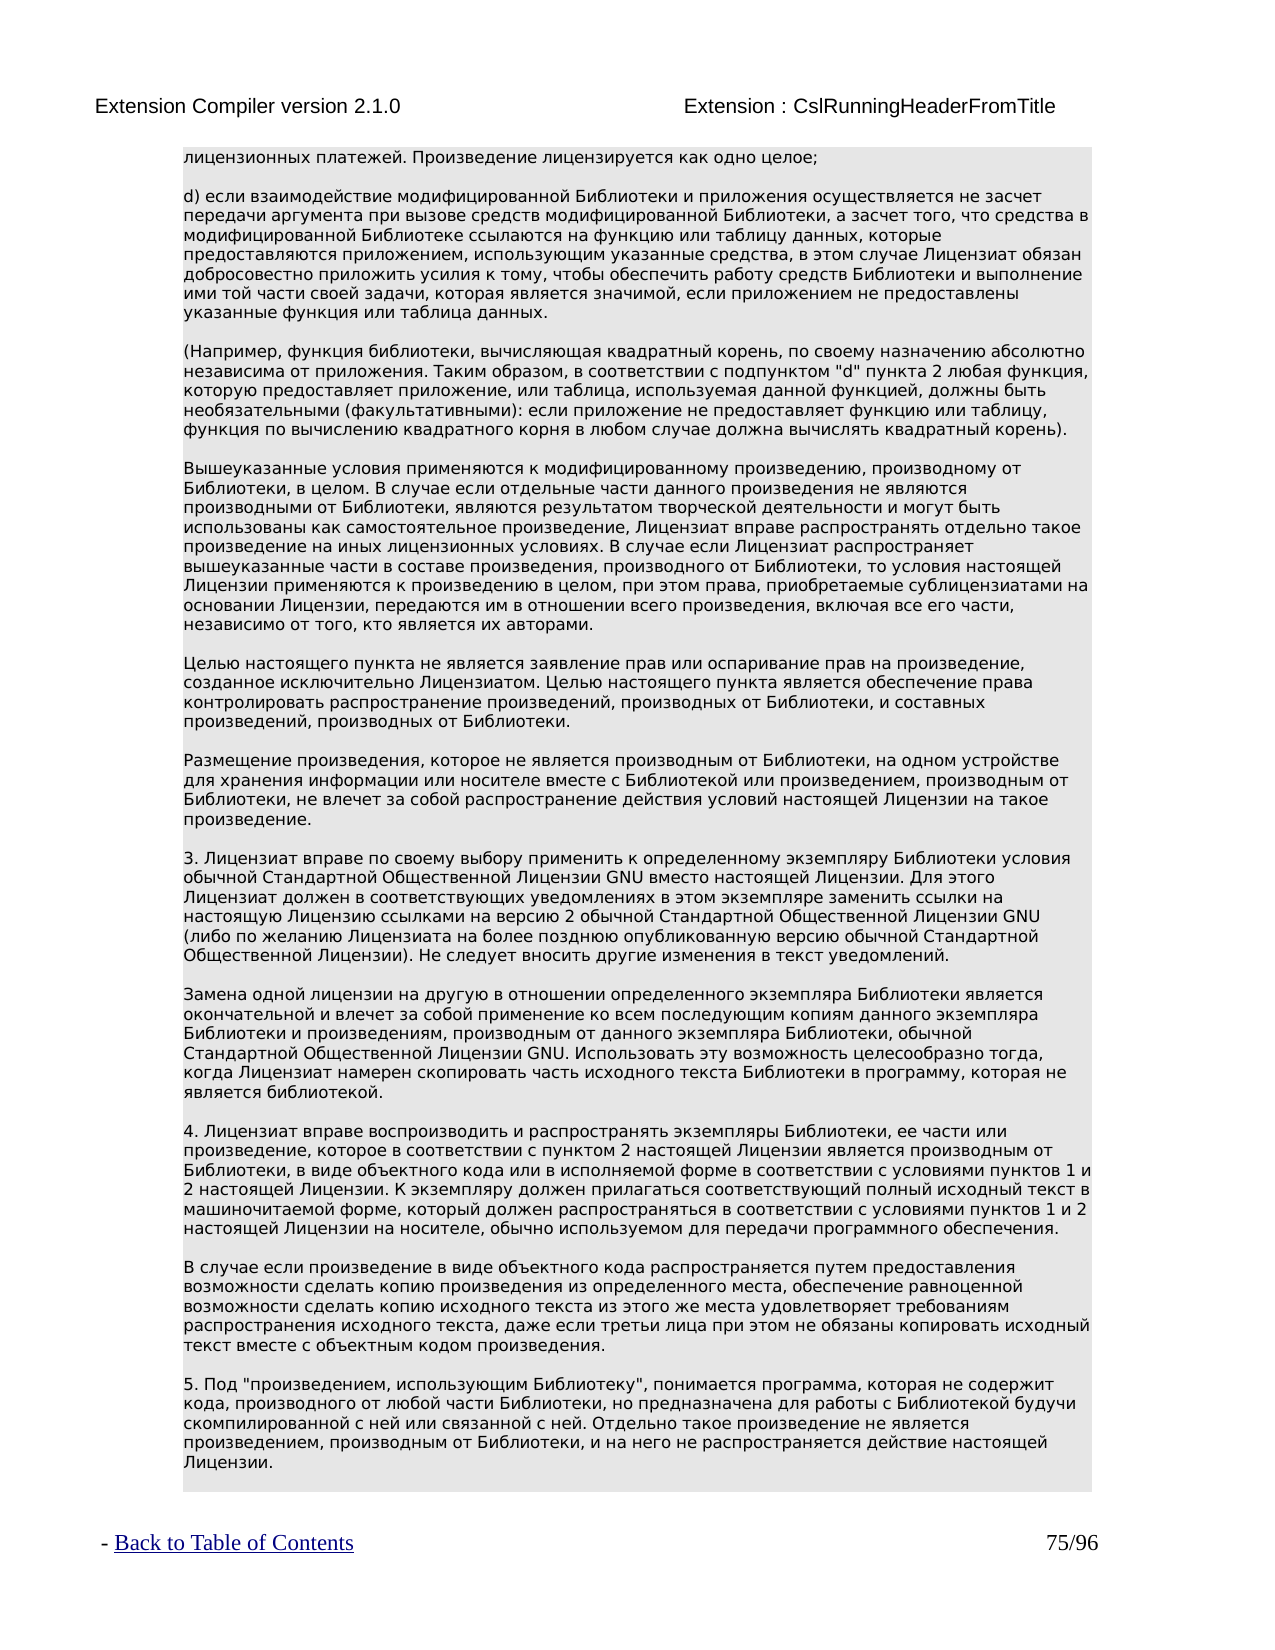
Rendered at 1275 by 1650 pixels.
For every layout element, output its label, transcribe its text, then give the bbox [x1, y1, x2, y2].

text 3. Лицензиат вправе по своему выбору применить к определенному экземпляру Библиотеки условия обычной Стандартной Общественной Лицензии GNU вместо настоящей Лицензии. Для этого Лицензиат должен в соответствующих уведомлениях в этом экземпляре заменить ссылки на настоящую Лицензию ссылками на версию 2 обычной Стандартной Общественной Лицензии GNU (либо по желанию Лицензиата на более позднюю опубликованную версию обычной Стандартной Общественной Лицензии). Не следует вносить другие изменения в текст уведомлений. [183, 849, 1092, 966]
text Вышеуказанные условия применяются к модифицированному произведению, производному от Библиотеки, в целом. В случае если отдельные части данного произведения не являются производными от Библиотеки, являются результатом творческой деятельности и могут быть использованы как самостоятельное произведение, Лицензиат вправе распространять отдельно такое произведение на иных лицензионных условиях. В случае если Лицензиат распространяет вышеуказанные части в составе произведения, производного от Библиотеки, то условия настоящей Лицензии применяются к произведению в целом, при этом права, приобретаемые сублицензиатами на основании Лицензии, передаются им в отношении всего произведения, включая все его части, независимо от того, кто является их авторами. [183, 459, 1092, 634]
text Замена одной лицензии на другую в отношении определенного экземпляра Библиотеки является окончательной и влечет за собой применение ко всем последующим копиям данного экземпляра Библиотеки и произведениям, производным от данного экземпляра Библиотеки, обычной Стандартной Общественной Лицензии GNU. Использовать эту возможность целесообразно тогда, когда Лицензиат намерен скопировать часть исходного текста Библиотеки в программу, которая не является библиотекой. [183, 985, 1092, 1102]
text 5. Под "произведением, использующим Библиотеку", понимается программа, которая не содержит кода, производного от любой части Библиотеки, но предназначена для работы с Библиотекой будучи скомпилированной с ней или связанной с ней. Отдельно такое произведение не является произведением, производным от Библиотеки, и на него не распространяется действие настоящей Лицензии. [183, 1375, 1092, 1472]
text d) если взаимодействие модифицированной Библиотеки и приложения осуществляется не засчет передачи аргумента при вызове средств модифицированной Библиотеки, а засчет того, что средства в модифицированной Библиотеке ссылаются на функцию или таблицу данных, которые предоставляются приложением, использующим указанные средства, в этом случае Лицензиат обязан добросовестно приложить усилия к тому, чтобы обеспечить работу средств Библиотеки и выполнение ими той части своей задачи, которая является значимой, если приложением не предоставлены указанные функция или таблица данных. [183, 186, 1092, 323]
text (Например, функция библиотеки, вычисляющая квадратный корень, по своему назначению абсолютно независима от приложения. Таким образом, в соответствии с подпунктом "d" пункта 2 любая функция, которую предоставляет приложение, или таблица, используемая данной функцией, должны быть необязательными (факультативными): если приложение не предоставляет функцию или таблицу, функция по вычислению квадратного корня в любом случае должна вычислять квадратный корень). [183, 342, 1092, 440]
text лицензионных платежей. Произведение лицензируется как одно целое; [183, 147, 1092, 167]
text 4. Лицензиат вправе воспроизводить и распространять экземпляры Библиотеки, ее части или произведение, которое в соответствии с пунктом 2 настоящей Лицензии является производным от Библиотеки, в виде объектного кода или в исполняемой форме в соответствии с условиями пунктов 1 и 2 настоящей Лицензии. К экземпляру должен прилагаться соответствующий полный исходный текст в машиночитаемой форме, который должен распространяться в соответствии с условиями пунктов 1 и 2 настоящей Лицензии на носителе, обычно используемом для передачи программного обеспечения. [183, 1121, 1092, 1238]
text Размещение произведения, которое не является производным от Библиотеки, на одном устройстве для хранения информации или носителе вместе с Библиотекой или произведением, производным от Библиотеки, не влечет за собой распространение действия условий настоящей Лицензии на такое произведение. [183, 751, 1092, 829]
text В случае если произведение в виде объектного кода распространяется путем предоставления возможности сделать копию произведения из определенного места, обеспечение равноценной возможности сделать копию исходного текста из этого же места удовлетворяет требованиям распространения исходного текста, даже если третьи лица при этом не обязаны копировать исходный текст вместе с объектным кодом произведения. [183, 1258, 1092, 1355]
text Целью настоящего пункта не является заявление прав или оспаривание прав на произведение, созданное исключительно Лицензиатом. Целью настоящего пункта является обеспечение права контролировать распространение произведений, производных от Библиотеки, и составных произведений, производных от Библиотеки. [183, 654, 1092, 732]
